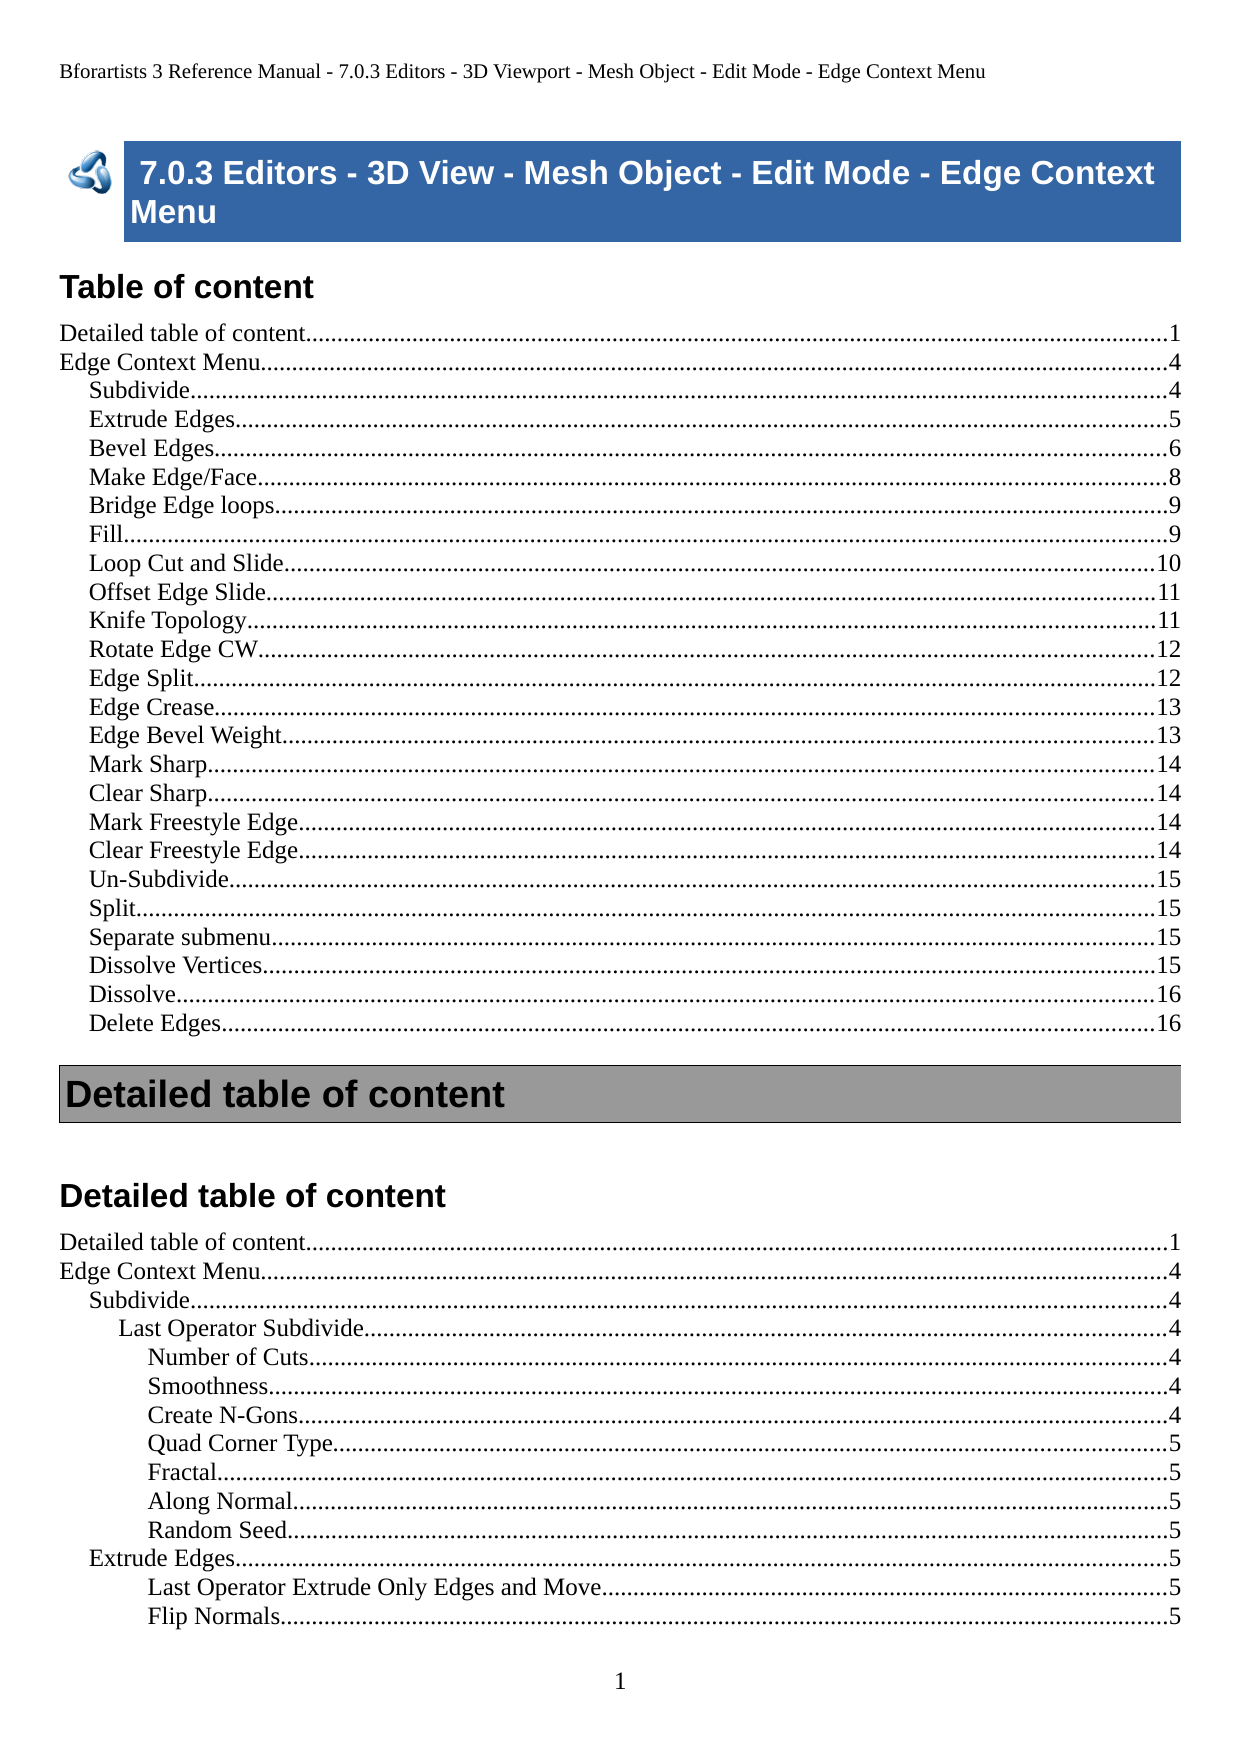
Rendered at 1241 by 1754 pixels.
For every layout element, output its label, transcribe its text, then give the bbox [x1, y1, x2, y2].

text Loop Cut and Slide 10 [88, 548, 1181, 577]
text Separate submenu 15 [88, 922, 1181, 950]
text Last Operator Extrude Only Edges and Move 5 [147, 1572, 1181, 1601]
text Edge Split 12 [88, 663, 1181, 692]
picture [65, 147, 114, 197]
subtitle Table of content [59, 267, 1181, 305]
text Subdivide 4 [88, 1285, 1181, 1313]
text Flip Normals 5 [147, 1601, 1181, 1630]
text Subdivide 4 [88, 375, 1181, 404]
text Number of Cuts 4 [147, 1342, 1181, 1371]
text Split 15 [88, 893, 1181, 922]
table_header Detailed table of content [60, 1066, 1181, 1122]
text Edge Context Menu 4 [59, 347, 1181, 375]
text Smoothness 4 [147, 1371, 1181, 1400]
text Mark Freestyle Edge 14 [88, 807, 1181, 835]
table_header 7.0.3 Editors - 3D View - Mesh Object - Edit Mode - Edge Context Menu [124, 141, 1181, 242]
text Offset Edge Slide 11 [88, 577, 1181, 605]
text Knife Topology 11 [88, 605, 1181, 634]
table_header [59, 141, 124, 242]
text Un-Subdivide 15 [88, 864, 1181, 893]
text Edge Bevel Weight 13 [88, 720, 1181, 749]
text Last Operator Subdivide 4 [118, 1313, 1181, 1342]
text Along Normal 5 [147, 1486, 1181, 1515]
text Fill 9 [88, 519, 1181, 548]
text Edge Crease 13 [88, 692, 1181, 720]
text Edge Context Menu 4 [59, 1256, 1181, 1285]
text Mark Sharp 14 [88, 749, 1181, 778]
text Clear Sharp 14 [88, 778, 1181, 807]
text Detailed table of content 1 [59, 318, 1181, 347]
text Quad Corner Type 5 [147, 1428, 1181, 1457]
text Random Seed 5 [147, 1515, 1181, 1543]
subtitle Detailed table of content [59, 1176, 1181, 1215]
text Clear Freestyle Edge 14 [88, 835, 1181, 864]
text Bevel Edges 6 [88, 433, 1181, 462]
text Rotate Edge CW 12 [88, 634, 1181, 663]
text Delete Edges 16 [88, 1008, 1181, 1037]
text Create N-Gons 4 [147, 1400, 1181, 1428]
text Detailed table of content 1 [59, 1227, 1181, 1256]
text Bridge Edge loops 9 [88, 490, 1181, 519]
text Dissolve Vertices 15 [88, 950, 1181, 979]
text Extrude Edges 5 [88, 1543, 1181, 1572]
text Make Edge/Face 8 [88, 462, 1181, 490]
text Fractal 5 [147, 1457, 1181, 1486]
text Extrude Edges 5 [88, 404, 1181, 433]
text Dissolve 16 [88, 979, 1181, 1008]
